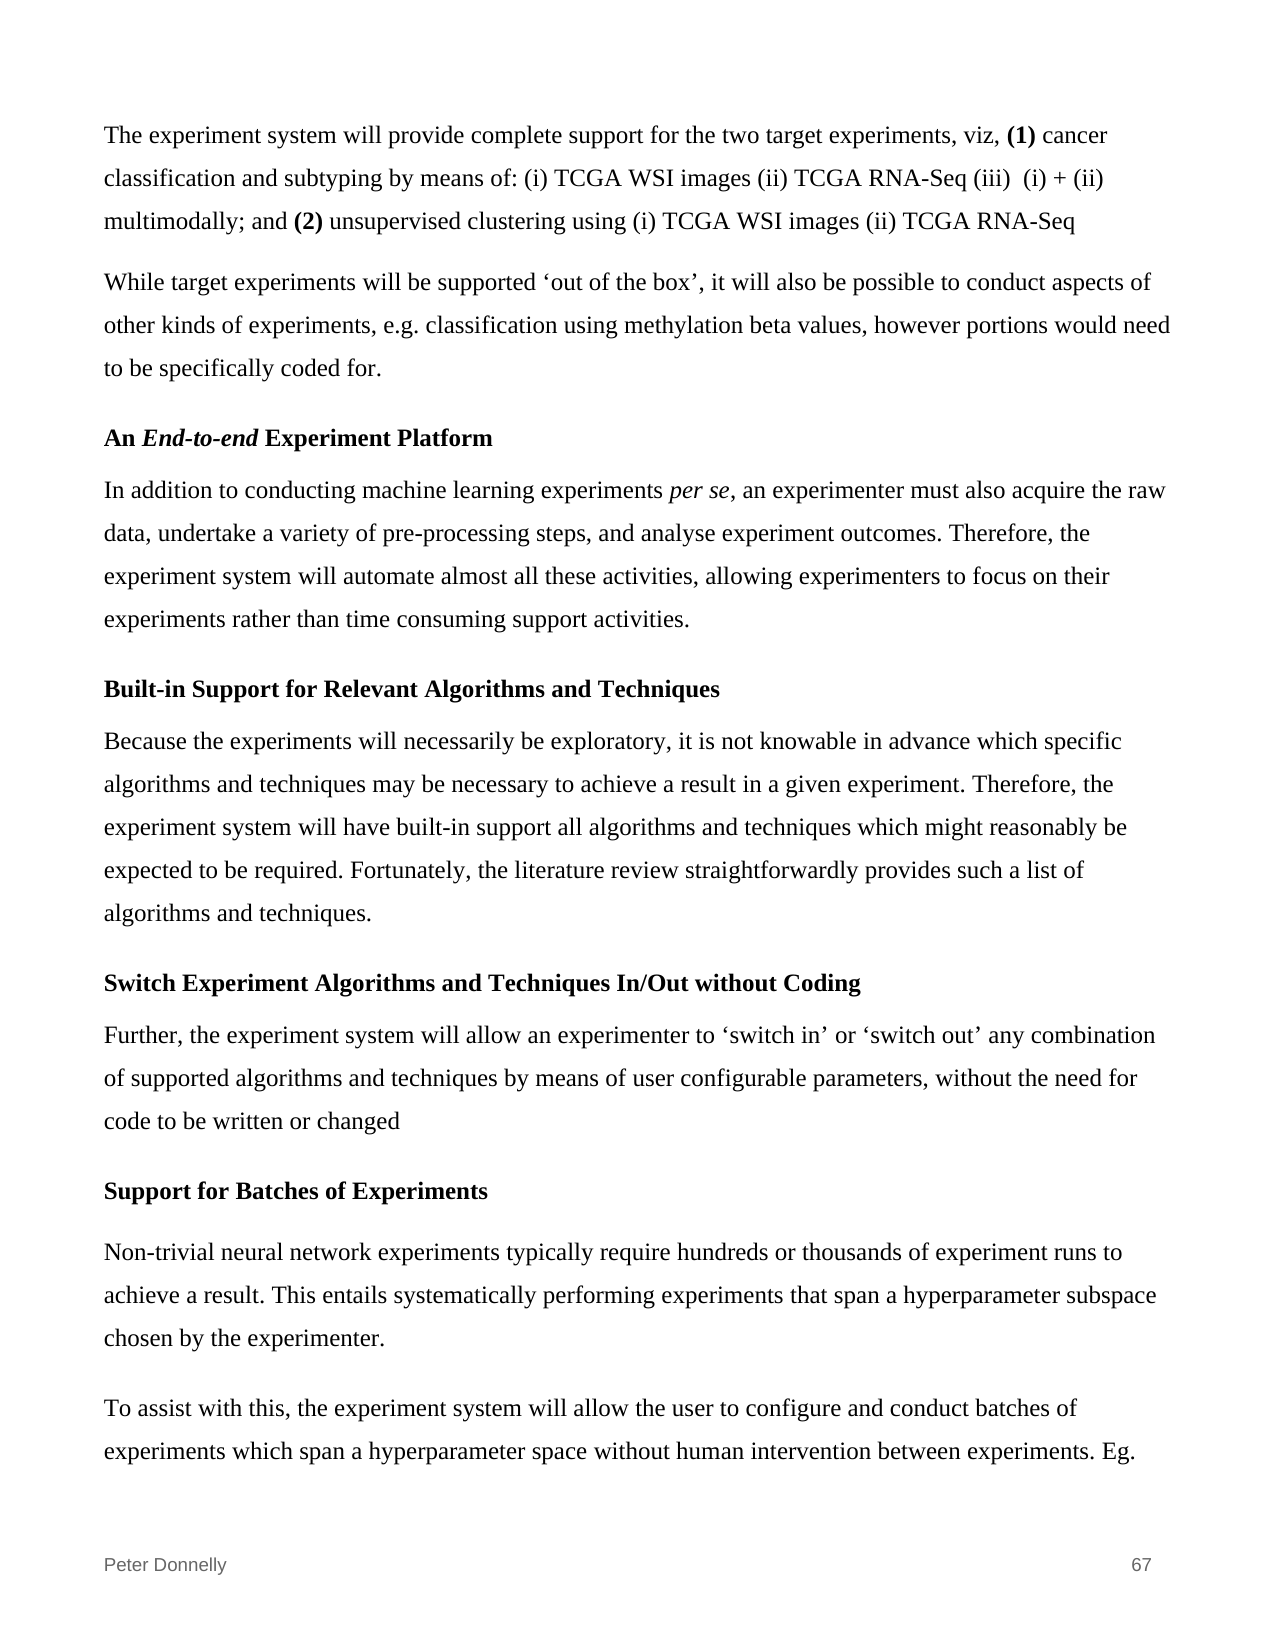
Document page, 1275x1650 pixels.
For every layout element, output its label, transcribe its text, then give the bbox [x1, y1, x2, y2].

text Because the experiments will necessarily be exploratory, it is not knowable in advance which specific algorithms and techniques may be necessary to achieve a result in a given experiment. Therefore, the experiment system will have built-in support all algorithms and techniques which might reasonably be expected to be required. Fortunately, the literature review straightforwardly provides such a list of algorithms and techniques. [103, 726, 1181, 927]
text In addition to conducting machine learning experiments per se, an experimenter must also acquire the raw data, undertake a variety of pre-processing steps, and analyse experiment outcomes. Therefore, the experiment system will automate almost all these activities, allowing experimenters to focus on their experiments rather than time consuming support activities. [103, 475, 1181, 633]
text The experiment system will provide complete support for the two target experiments, viz, (1) cancer classification and subtyping by means of: (i) TCGA WSI images (ii) TCGA RNA-Seq (iii) (i) + (ii) multimodally; and (2) unsupervised clustering using (i) TCGA WSI images (ii) TCGA RNA-Seq [103, 120, 1181, 235]
text Support for Batches of Experiments [103, 1176, 1181, 1205]
text Switch Experiment Algorithms and Techniques In/Out without Coding [103, 968, 1181, 997]
text An End-to-end Experiment Platform [103, 423, 1181, 452]
text Further, the experiment system will allow an experimenter to ‘switch in’ or ‘switch out’ any combination of supported algorithms and techniques by means of user configurable parameters, without the need for code to be written or changed [103, 1020, 1181, 1135]
text Built-in Support for Relevant Algorithms and Techniques [103, 674, 1181, 703]
text To assist with this, the experiment system will allow the user to configure and conduct batches of experiments which span a hyperparameter space without human intervention between experiments. Eg. [103, 1393, 1181, 1464]
text Non-trivial neural network experiments typically require hundreds or thousands of experiment runs to achieve a result. This entails systematically performing experiments that span a hyperparameter subspace chosen by the experimenter. [103, 1237, 1181, 1352]
text While target experiments will be supported ‘out of the box’, it will also be possible to conduct aspects of other kinds of experiments, e.g. classification using methylation beta values, however portions would need to be specifically coded for. [103, 267, 1181, 382]
